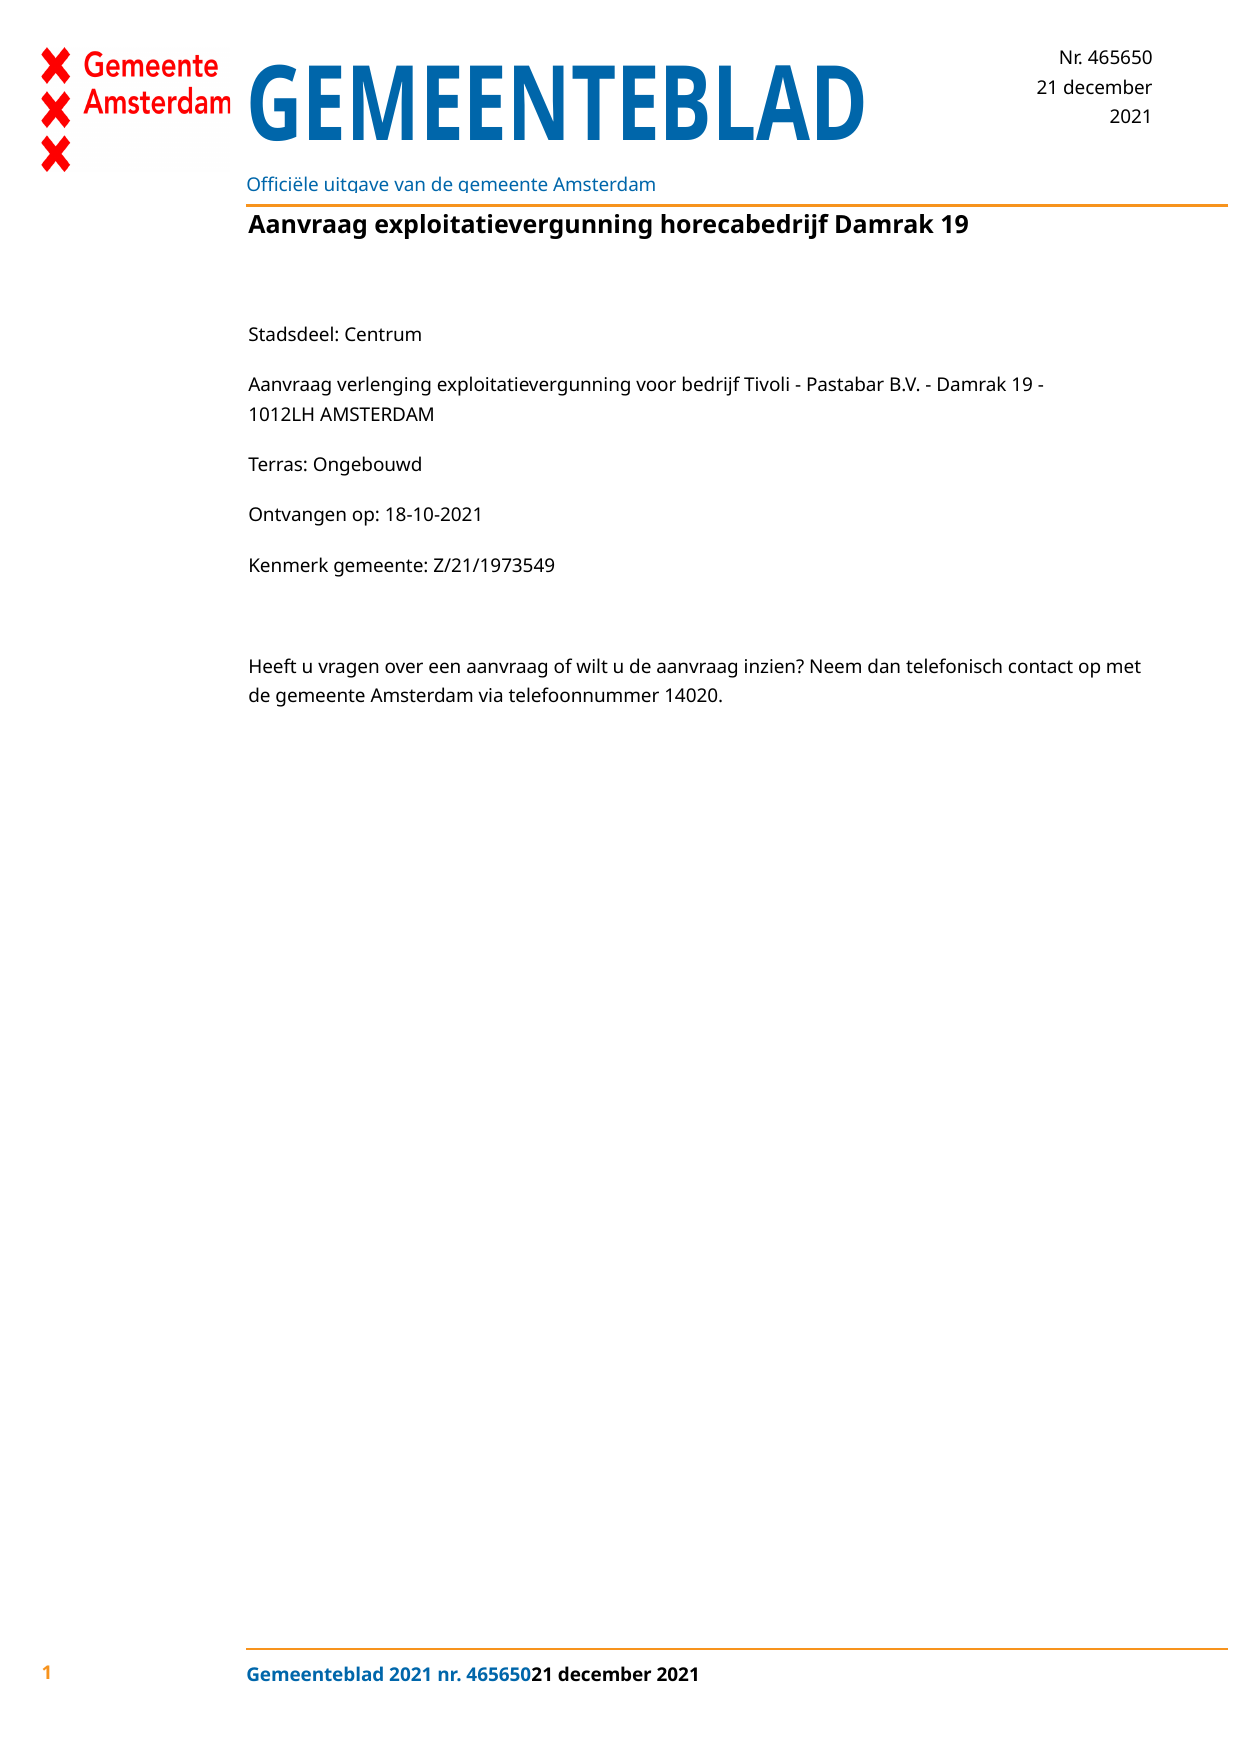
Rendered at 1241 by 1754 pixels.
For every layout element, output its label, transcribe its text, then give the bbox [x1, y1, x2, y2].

text Stadsdeel: Centrum [248, 321, 1152, 346]
text Aanvraag verlenging exploitatievergunning voor bedrijf Tivoli - Pastabar B.V. - Damrak 19 - 1012LH AMSTERDAM [248, 371, 1152, 426]
text Ontvangen op: 18-10-2021 [248, 502, 1152, 527]
picture [41, 47, 231, 172]
text Aanvraag exploitatievergunning horecabedrijf Damrak 19 [248, 207, 1152, 241]
text Heeft u vragen over een aanvraag of wilt u de aanvraag inzien? Neem dan telefonisch contact op met de gemeente Amsterdam via telefoonnummer 14020. [248, 653, 1152, 708]
text Kenmerk gemeente: Z/21/1973549 [248, 552, 1152, 578]
text Terras: Ongebouwd [248, 451, 1152, 477]
